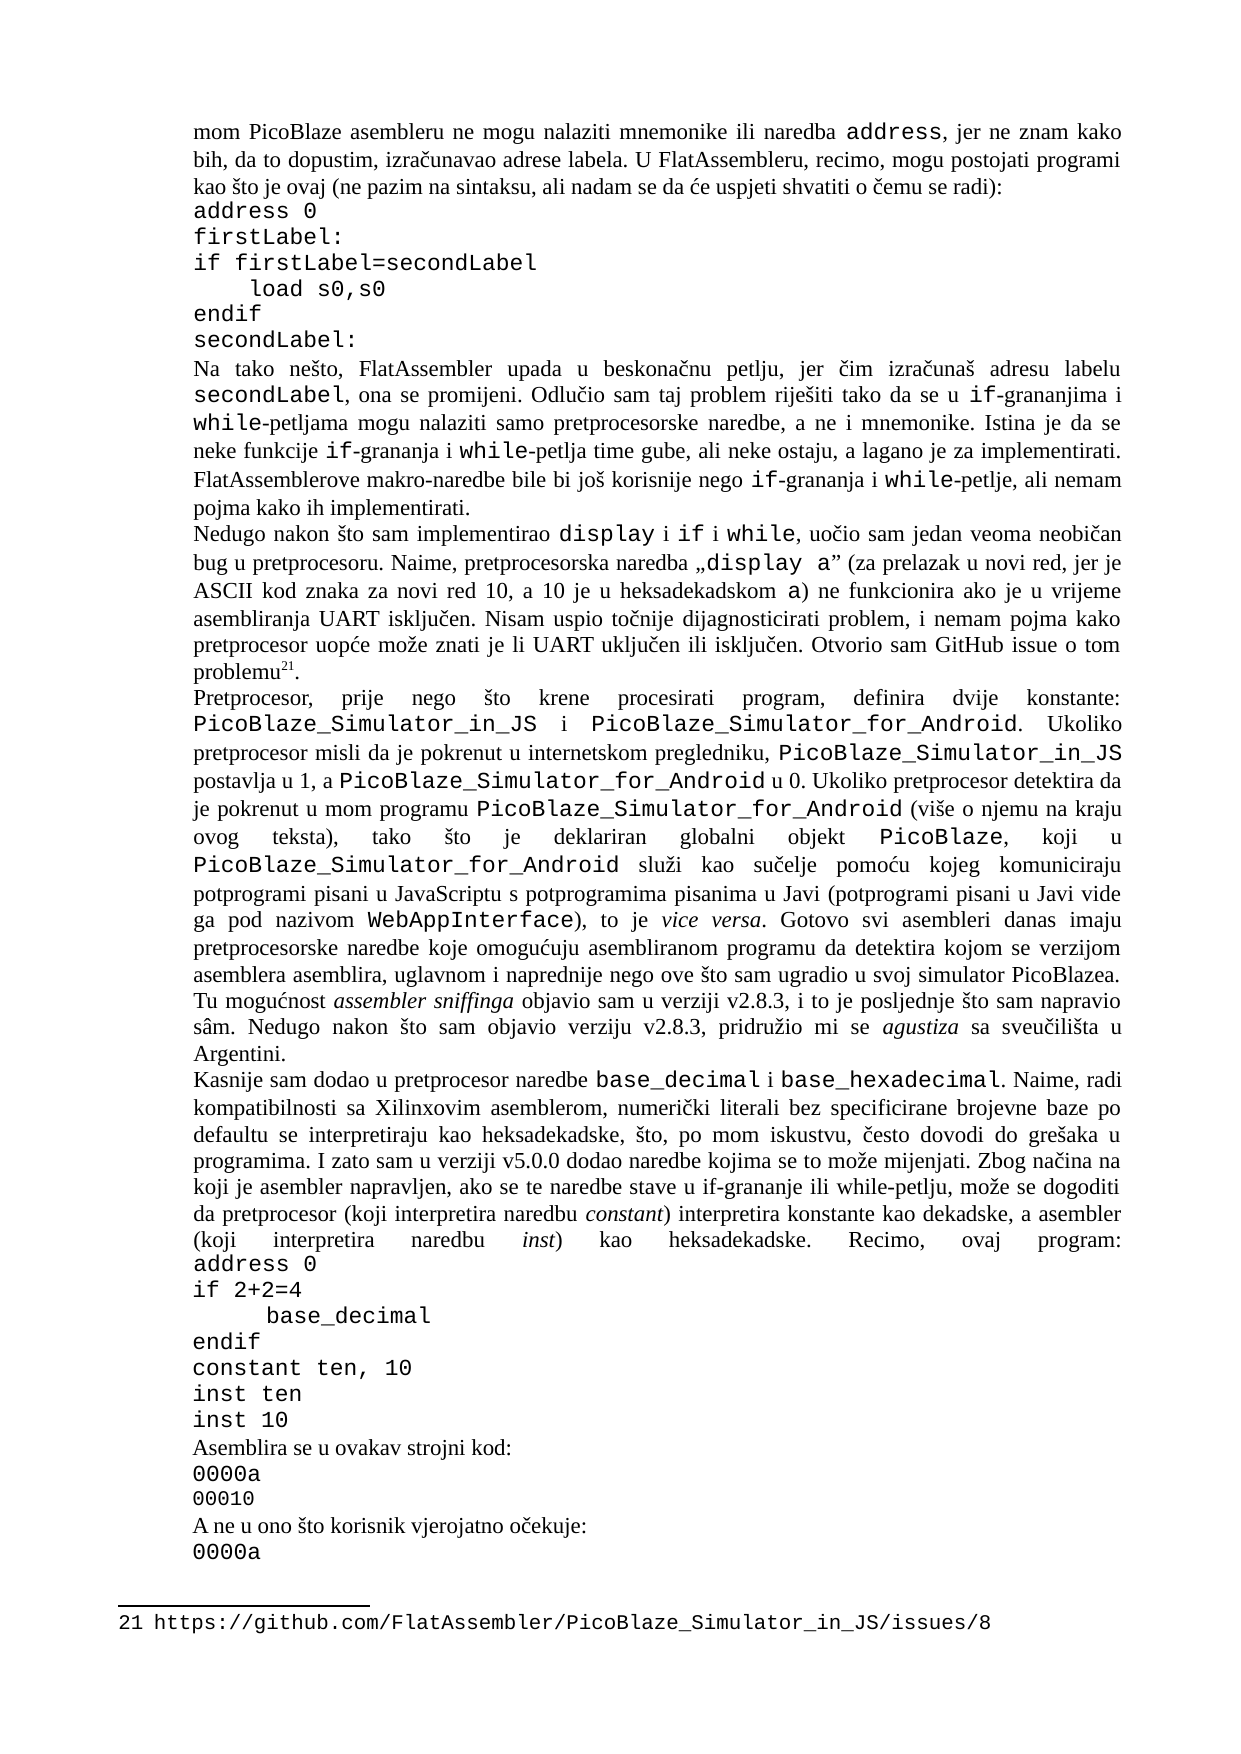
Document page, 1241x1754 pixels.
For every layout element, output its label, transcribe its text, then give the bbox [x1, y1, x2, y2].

text base_decimal [118, 1304, 1122, 1330]
text if 2+2=4 [118, 1278, 1122, 1304]
text Asemblira se u ovakav strojni kod: 0000a [118, 1434, 1122, 1488]
list Kasnije sam dodao u pretprocesor naredbe base_decimal i base_hexadecimal. Naime, radi kompatibilnosti sa Xilinxovim asemblerom, numerički literali bez specificirane brojevne baze po defaultu se interpretiraju kao heksadekadske, što, po mom iskustvu, često dovodi do grešaka u programima. I zato sam u verziji v5.0.0 dodao naredbe kojima se to može mijenjati. Zbog načina na koji je asembler napravljen, ako se te naredbe stave u if-grananje ili while-petlju, može se dogoditi da pretprocesor (koji interpretira naredbu constant) interpretira konstante kao dekadske, a asembler (koji interpretira naredbu inst) kao heksadekadske. Recimo, ovaj program: address 0 [156, 1066, 1122, 1278]
text 00010 [118, 1488, 1122, 1512]
list endif [156, 303, 1122, 329]
text inst 10 [118, 1408, 1122, 1434]
list Pretprocesor, prije nego što krene procesirati program, definira dvije konstante: PicoBlaze_Simulator_in_JS i PicoBlaze_Simulator_for_Android. Ukoliko pretprocesor misli da je pokrenut u internetskom pregledniku, PicoBlaze_Simulator_in_JS postavlja u 1, a PicoBlaze_Simulator_for_Android u 0. Ukoliko pretprocesor detektira da je pokrenut u mom programu PicoBlaze_Simulator_for_Android (više o njemu na kraju ovog teksta), tako što je deklariran globalni objekt PicoBlaze, koji u PicoBlaze_Simulator_for_Android služi kao sučelje pomoću kojeg komuniciraju potprogrami pisani u JavaScriptu s potprogramima pisanima u Javi (potprogrami pisani u Javi vide ga pod nazivom WebAppInterface), to je vice versa. Gotovo svi asembleri danas imaju pretprocesorske naredbe koje omogućuju asembliranom programu da detektira kojom se verzijom asemblera asemblira, uglavnom i naprednije nego ove što sam ugradio u svoj simulator PicoBlazea. Tu mogućnost assembler sniffinga objavio sam u verziji v2.8.3, i to je posljednje što sam napravio sâm. Nedugo nakon što sam objavio verziju v2.8.3, pridružio mi se agustiza sa sveučilišta u Argentini. [156, 684, 1122, 1066]
list load s0,s0 [156, 277, 1122, 303]
text inst ten [118, 1382, 1122, 1408]
list Nedugo nakon što sam implementirao display i if i while, uočio sam jedan veoma neobičan bug u pretprocesoru. Naime, pretprocesorska naredba „display a” (za prelazak u novi red, jer je ASCII kod znaka za novi red 10, a 10 je u heksadekadskom a) ne funkcionira ako je u vrijeme asembliranja UART isključen. Nisam uspio točnije dijagnosticirati problem, i nemam pojma kako pretprocesor uopće može znati je li UART uključen ili isključen. Otvorio sam GitHub issue o tom problemu. [156, 520, 1122, 684]
list secondLabel: [156, 329, 1122, 355]
text A ne u ono što korisnik vjerojatno očekuje: 0000a [118, 1512, 1122, 1566]
list https://github.com/FlatAssembler/PicoBlaze_Simulator_in_JS/issues/8 [118, 1612, 1122, 1636]
list firstLabel: [156, 225, 1122, 251]
list Na tako nešto, FlatAssembler upada u beskonačnu petlju, jer čim izračunaš adresu labelu secondLabel, ona se promijeni. Odlučio sam taj problem riješiti tako da se u if-grananjima i while-petljama mogu nalaziti samo pretprocesorske naredbe, a ne i mnemonike. Istina je da se neke funkcije if-grananja i while-petlja time gube, ali neke ostaju, a lagano je za implementirati. FlatAssemblerove makro-naredbe bile bi još korisnije nego if-grananja i while-petlje, ali nemam pojma kako ih implementirati. [156, 355, 1122, 520]
list if firstLabel=secondLabel [156, 251, 1122, 277]
text endif [118, 1330, 1122, 1356]
list mom PicoBlaze asembleru ne mogu nalaziti mnemonike ili naredba address, jer ne znam kako bih, da to dopustim, izračunavao adrese labela. U FlatAssembleru, recimo, mogu postojati programi kao što je ovaj (ne pazim na sintaksu, ali nadam se da će uspjeti shvatiti o čemu se radi): [156, 118, 1122, 199]
list address 0 [156, 199, 1122, 225]
text constant ten, 10 [118, 1356, 1122, 1382]
